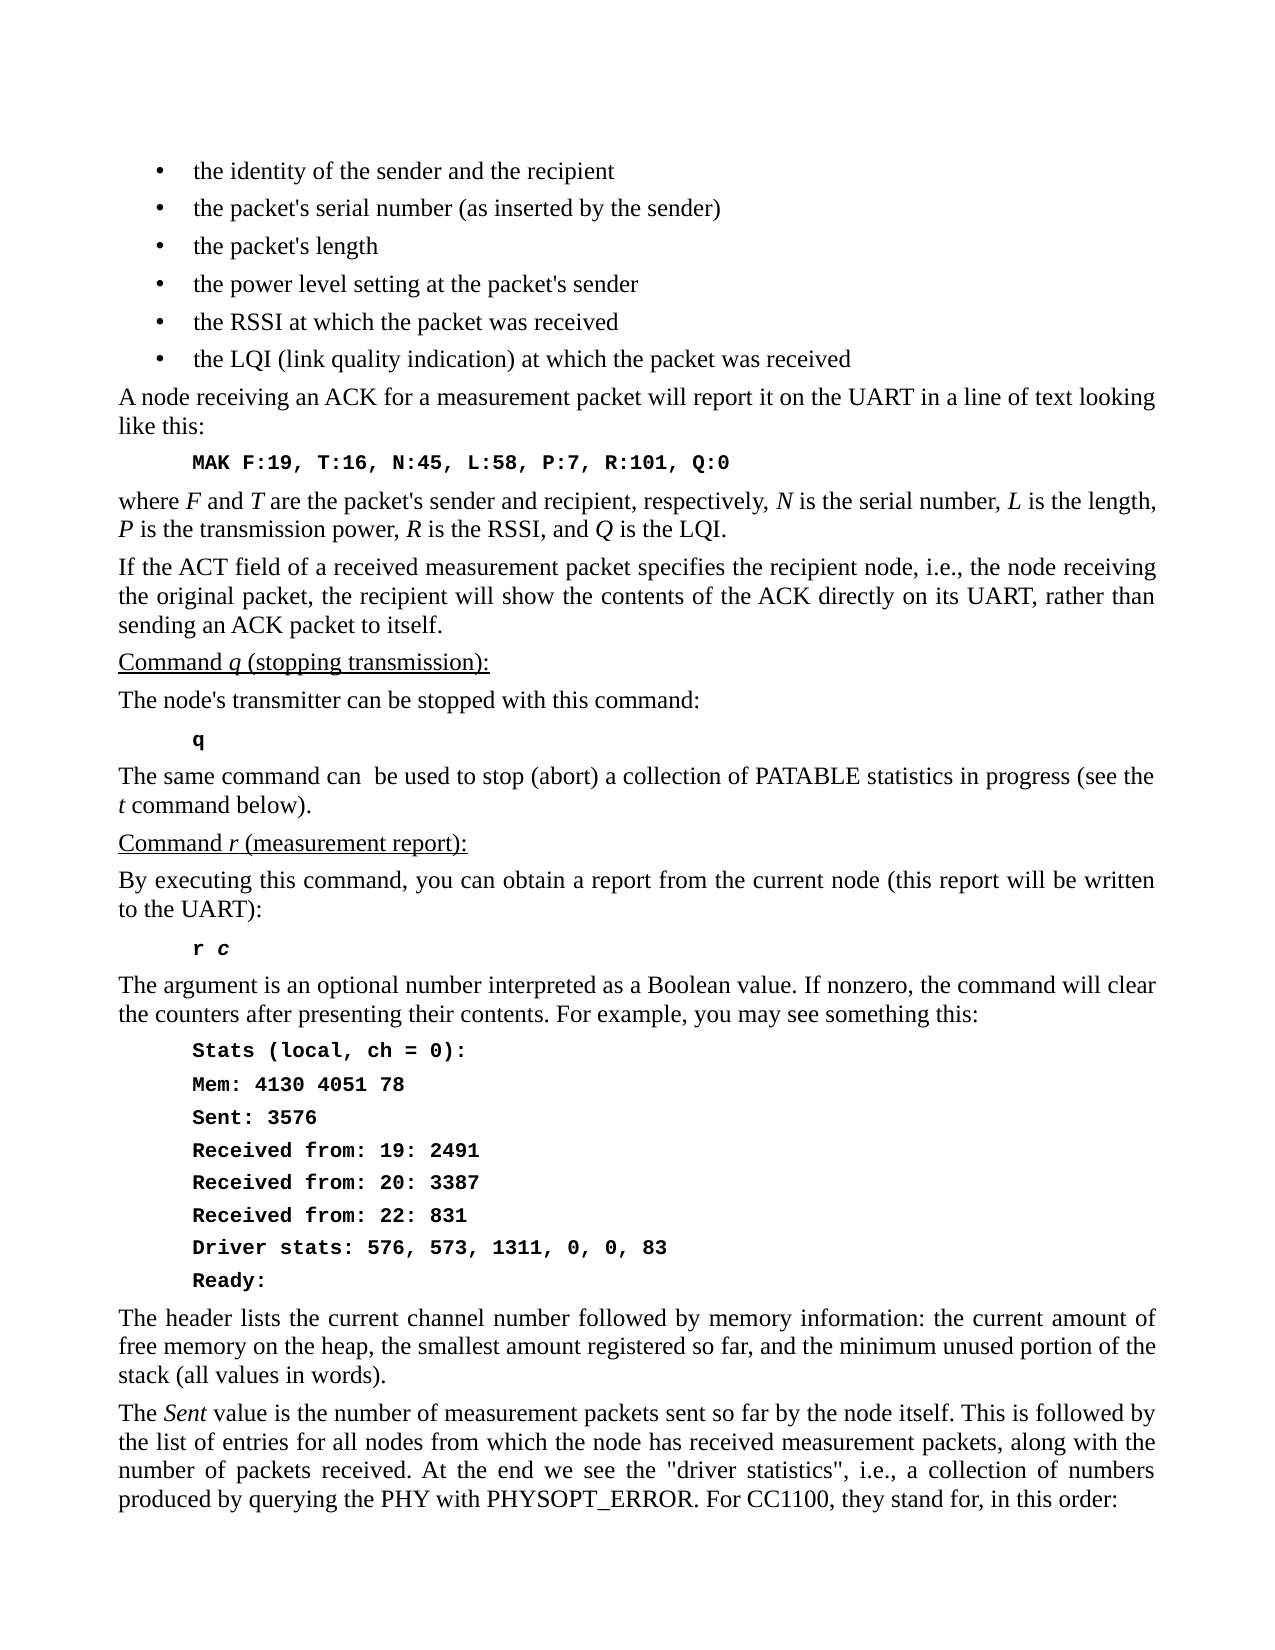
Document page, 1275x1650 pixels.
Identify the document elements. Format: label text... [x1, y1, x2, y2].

list the identity of the sender and the recipient [156, 156, 1157, 184]
text Mem: 4130 4051 78 [118, 1074, 1157, 1098]
text Received from: 22: 831 [118, 1205, 1157, 1228]
list the RSSI at which the packet was received [156, 307, 1157, 335]
text Received from: 20: 3387 [118, 1172, 1157, 1196]
text The same command can be used to stop (abort) a collection of PATABLE statistics in progress (see the t command below). [118, 761, 1157, 819]
text Ready: [118, 1270, 1157, 1294]
text A node receiving an ACK for a measurement packet will report it on the UART in a line of text looking like this: [118, 382, 1157, 439]
text Sent: 3576 [118, 1107, 1157, 1131]
text The Sent value is the number of measurement packets sent so far by the node itself. This is followed by the list of entries for all nodes from which the node has received measurement packets, along with the number of packets received. At the end we see the "driver statistics", i.e., a collection of numbers produced by querying the PHY with PHYSOPT_ERROR. For CC1100, they stand for, in this order: [118, 1398, 1157, 1513]
text The node's transmitter can be stopped with this command: [118, 685, 1157, 714]
text q [118, 723, 1157, 752]
list the packet's serial number (as inserted by the sender) [156, 193, 1157, 222]
text By executing this command, you can obtain a report from the current node (this report will be written to the UART): [118, 866, 1157, 923]
list the power level setting at the packet's sender [156, 269, 1157, 298]
list the LQI (link quality indication) at which the packet was received [156, 344, 1157, 373]
text where F and T are the packet's sender and recipient, respectively, N is the serial number, L is the length, P is the transmission power, R is the RSSI, and Q is the LQI. [118, 486, 1157, 543]
text The argument is an optional number interpreted as a Boolean value. If nonzero, the command will clear the counters after presenting their contents. For example, you may see something this: [118, 971, 1157, 1028]
text Command r (measurement report): [118, 828, 1157, 857]
text If the ACT field of a received measurement packet specifies the recipient node, i.e., the node receiving the original packet, the recipient will show the contents of the ACK directly on its UART, rather than sending an ACK packet to itself. [118, 552, 1157, 638]
text Stats (local, ch = 0): [118, 1037, 1157, 1065]
text The header lists the current channel number followed by memory information: the current amount of free memory on the heap, the smallest amount registered so far, and the minimum unused portion of the stack (all values in words). [118, 1303, 1157, 1389]
text Command q (stopping transmission): [118, 647, 1157, 676]
text Driver stats: 576, 573, 1311, 0, 0, 83 [118, 1237, 1157, 1261]
text MAK F:19, T:16, N:45, L:58, P:7, R:101, Q:0 [118, 448, 1157, 477]
list the packet's length [156, 231, 1157, 260]
text r c [118, 932, 1157, 962]
text Received from: 19: 2491 [118, 1139, 1157, 1163]
